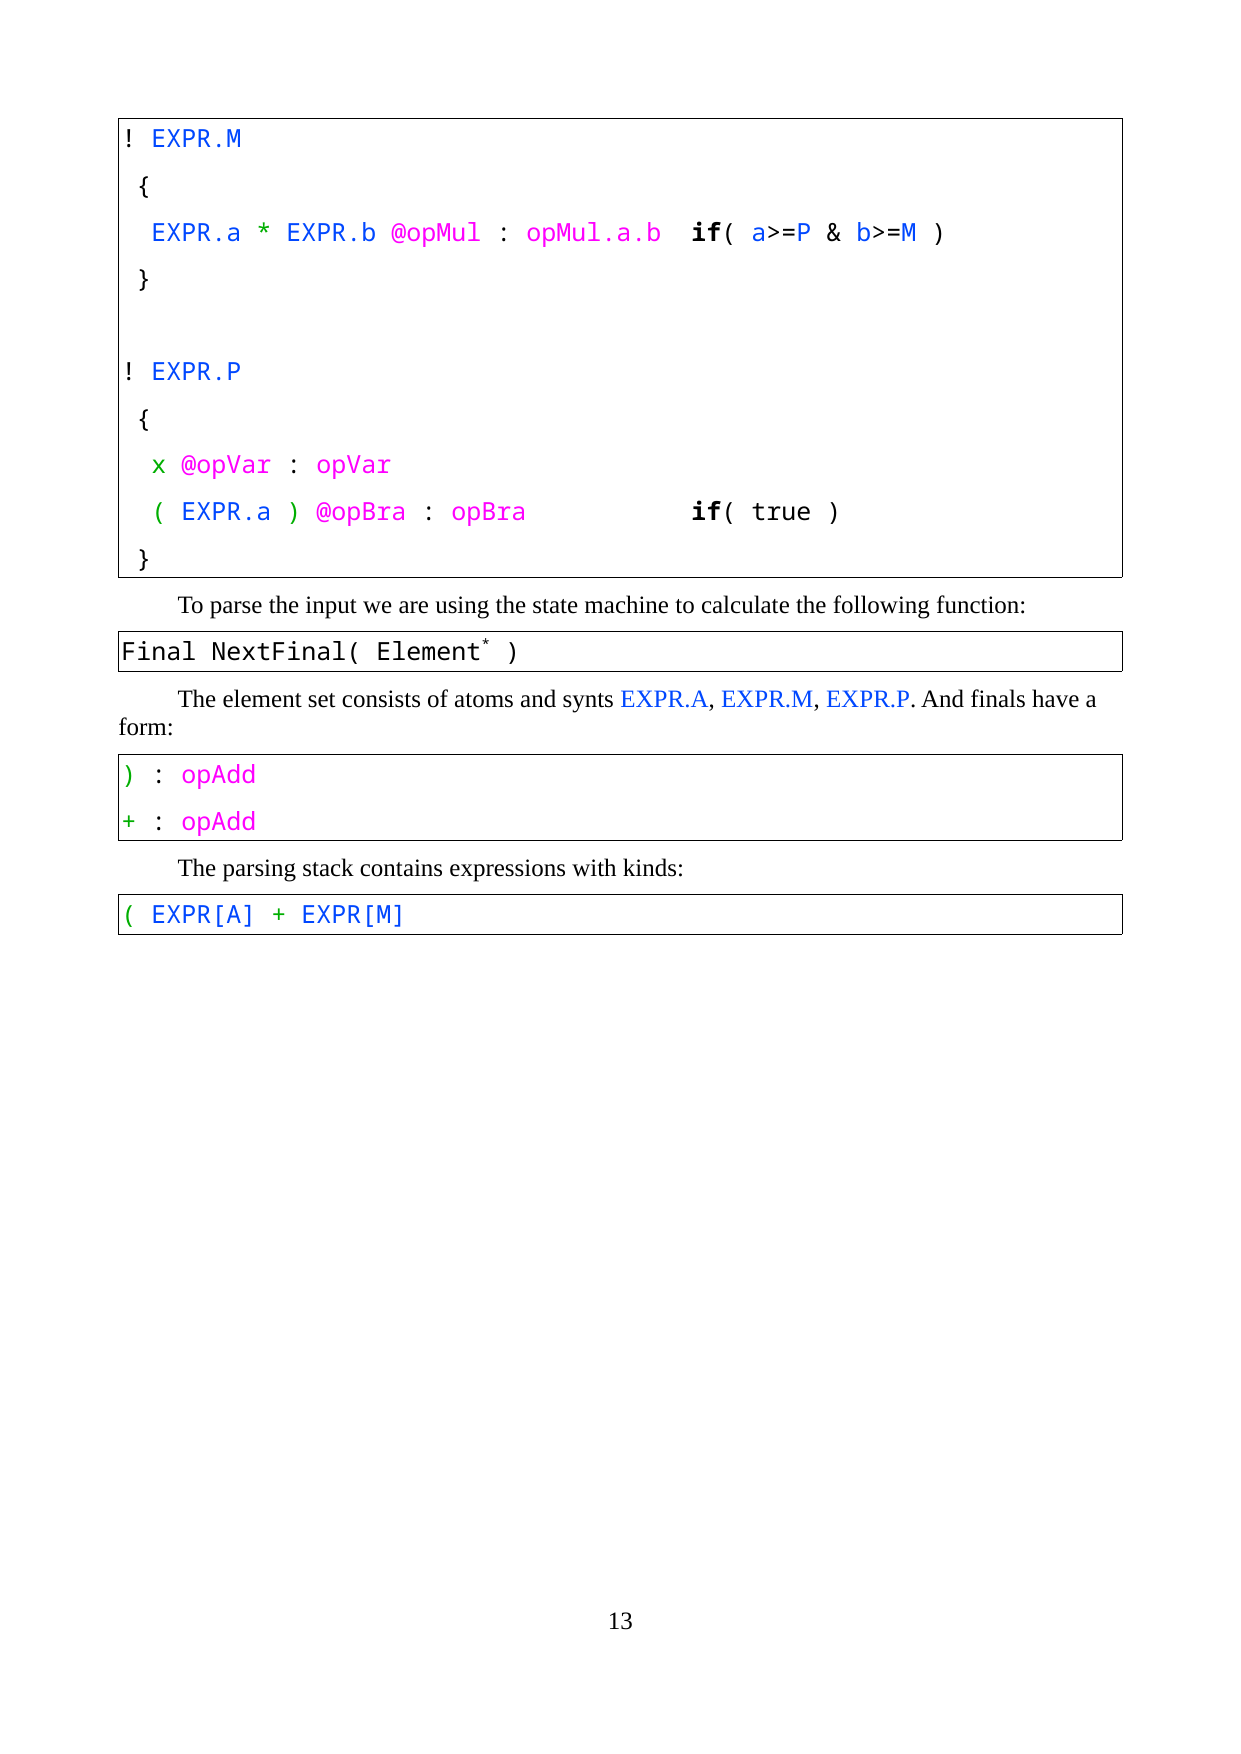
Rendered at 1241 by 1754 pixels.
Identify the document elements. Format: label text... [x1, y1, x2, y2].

text + : opAdd [119, 800, 1122, 840]
text } [119, 258, 1122, 295]
text EXPR.a * EXPR.b @opMul : opMul.a.b if( a>=P & b>=M ) [119, 211, 1122, 248]
text To parse the input we are using the state machine to calculate the following function: [118, 590, 1122, 618]
text Final NextFinal( Element* ) [119, 632, 1122, 671]
text ! EXPR.M [119, 119, 1122, 155]
text ( EXPR[A] + EXPR[M] [119, 895, 1122, 934]
text { [119, 165, 1122, 202]
text ) : opAdd [119, 755, 1122, 791]
text ! EXPR.P [119, 351, 1122, 388]
text The parsing stack contains expressions with kinds: [118, 853, 1122, 882]
text ( EXPR.a ) @opBra : opBra if( true ) [119, 491, 1122, 528]
text The element set consists of atoms and synts EXPR.A, EXPR.M, EXPR.P. And finals have a form: [118, 684, 1122, 741]
text { [119, 397, 1122, 434]
text x @opVar : opVar [119, 444, 1122, 481]
text } [119, 537, 1122, 577]
